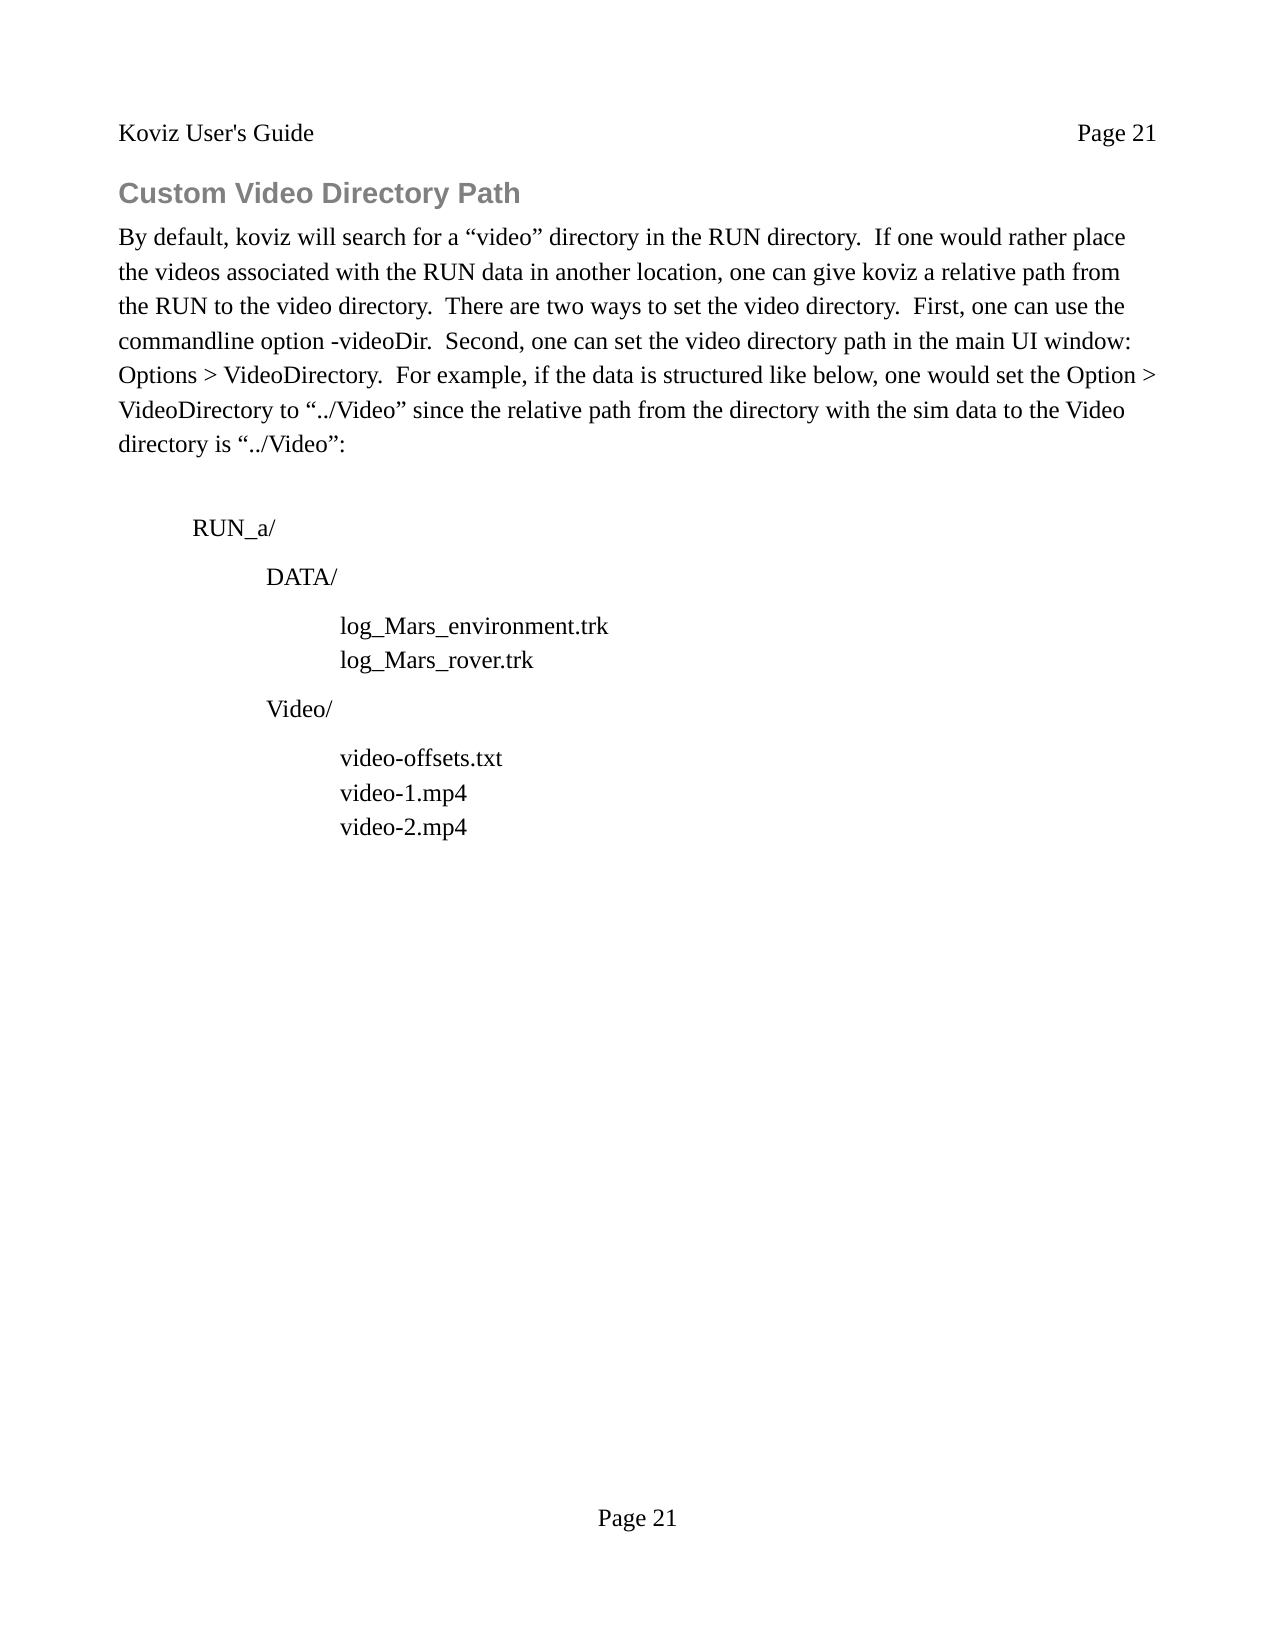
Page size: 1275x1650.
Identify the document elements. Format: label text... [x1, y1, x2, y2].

text By default, koviz will search for a “video” directory in the RUN directory. If one would rather place the videos associated with the RUN data in another location, one can give koviz a relative path from the RUN to the video directory. There are two ways to set the video directory. First, one can use the commandline option -videoDir. Second, one can set the video directory path in the main UI window: Options > VideoDirectory. For example, if the data is structured like below, one would set the Option > VideoDirectory to “../Video” since the relative path from the directory with the sim data to the Video directory is “../Video”: [118, 222, 1157, 492]
text RUN_a/ [192, 513, 1157, 542]
text video-offsets.txt video-1.mp4 video-2.mp4 [340, 743, 1157, 841]
text log_Mars_environment.trk log_Mars_rover.trk [340, 611, 1157, 674]
text DATA/ [266, 562, 1157, 591]
subtitle Custom Video Directory Path [118, 176, 1157, 210]
text Video/ [266, 694, 1157, 723]
